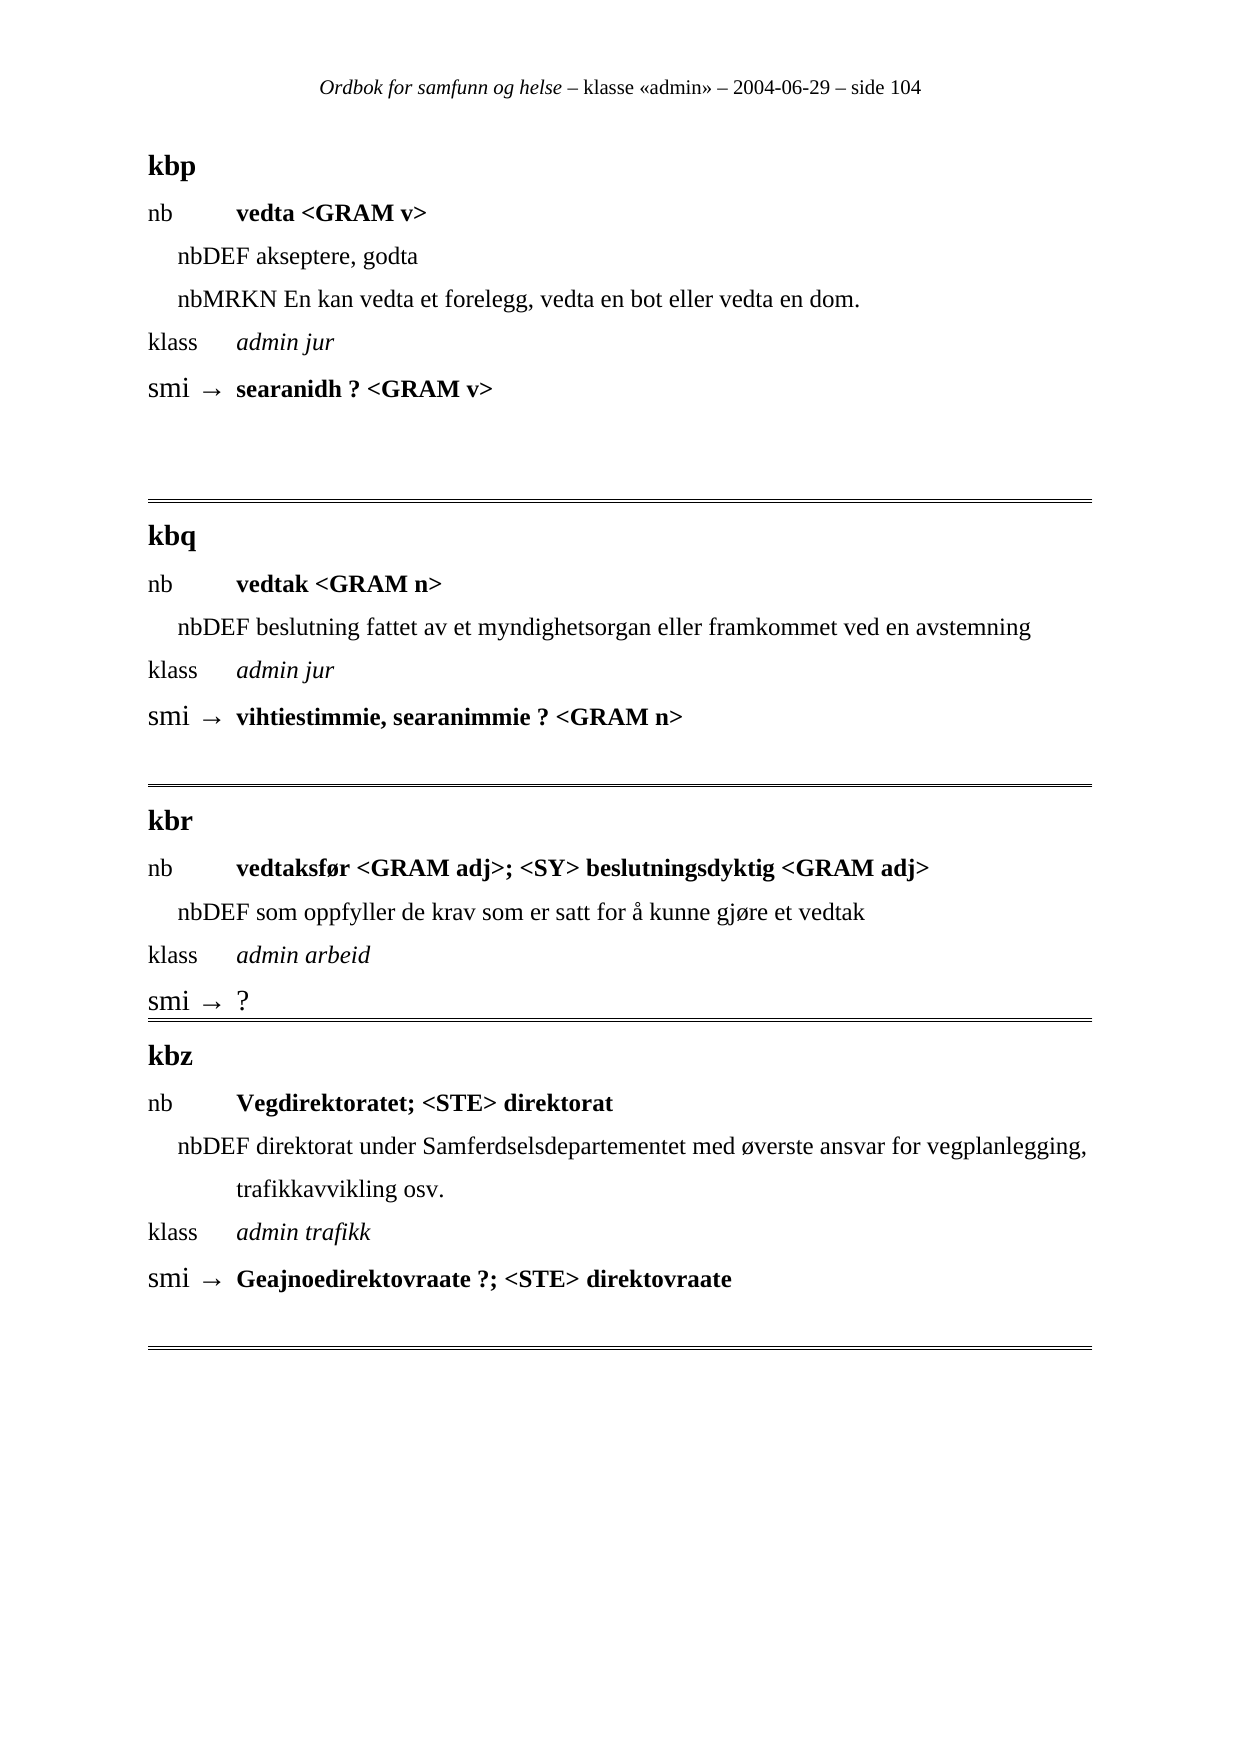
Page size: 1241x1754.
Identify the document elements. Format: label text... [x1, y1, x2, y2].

text nbDEF akseptere, godta [177, 241, 1092, 270]
text klass admin arbeid [148, 940, 1092, 968]
text nbMRKN En kan vedta et forelegg, vedta en bot eller vedta en dom. [177, 284, 1092, 313]
text klass admin jur [148, 327, 1092, 356]
text smi → searanidh ? <GRAM v> [148, 370, 1092, 404]
text klass admin trafikk [148, 1217, 1092, 1246]
text nb vedta <GRAM v> [148, 198, 1092, 227]
text nbDEF direktorat under Samferdselsdepartementet med øverste ansvar for vegplanlegging, trafikkavvikling osv. [177, 1131, 1092, 1203]
text kbq [148, 518, 1092, 552]
text nb vedtaksfør <GRAM adj>; <SY> beslutningsdyktig <GRAM adj> [148, 853, 1092, 882]
text klass admin jur [148, 655, 1092, 684]
text smi → vihtiestimmie, searanimmie ? <GRAM n> [148, 698, 1092, 732]
text nbDEF beslutning fattet av et myndighetsorgan eller framkommet ved en avstemning [177, 612, 1092, 641]
text nbDEF som oppfyller de krav som er satt for å kunne gjøre et vedtak [177, 897, 1092, 925]
text kbp [148, 148, 1092, 181]
text smi → Geajnoedirektovraate ?; <STE> direktovraate [148, 1260, 1092, 1294]
text kbr [148, 803, 1092, 837]
text nb vedtak <GRAM n> [148, 569, 1092, 598]
text kbz [148, 1038, 1092, 1071]
text nb Vegdirektoratet; <STE> direktorat [148, 1088, 1092, 1117]
text smi → ? [148, 983, 1092, 1018]
